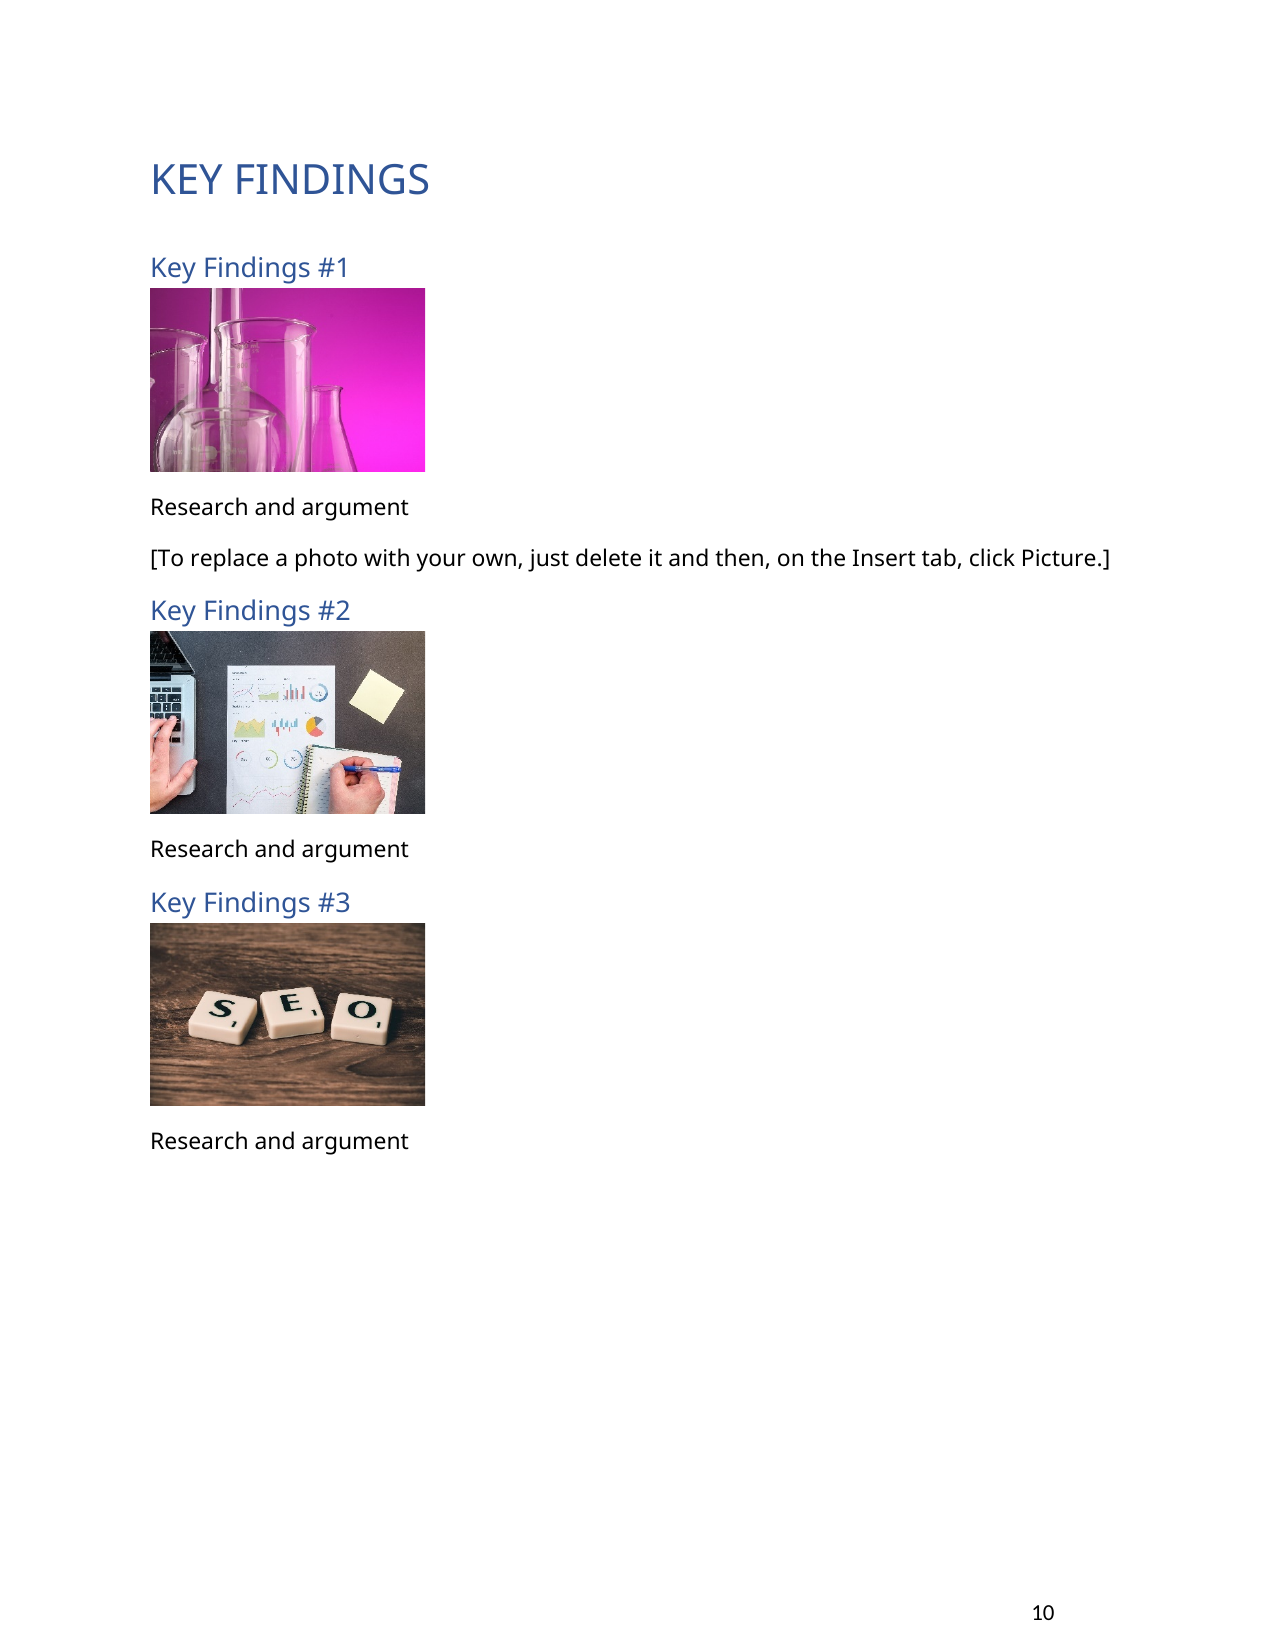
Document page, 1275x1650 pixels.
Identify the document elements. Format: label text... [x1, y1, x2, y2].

text [To replace a photo with your own, just delete it and then, on the Insert tab, click Picture.] [150, 541, 1125, 573]
text Research and argument [150, 833, 1125, 864]
subtitle Key Findings #2 [150, 592, 1125, 629]
text Research and argument [150, 1125, 1125, 1156]
text Research and argument [150, 491, 1125, 522]
picture [150, 631, 426, 814]
picture [150, 288, 426, 472]
picture [150, 923, 426, 1106]
subtitle Key Findings #1 [150, 249, 1125, 286]
subtitle Key Findings [150, 150, 1125, 207]
subtitle Key Findings #3 [150, 883, 1125, 920]
